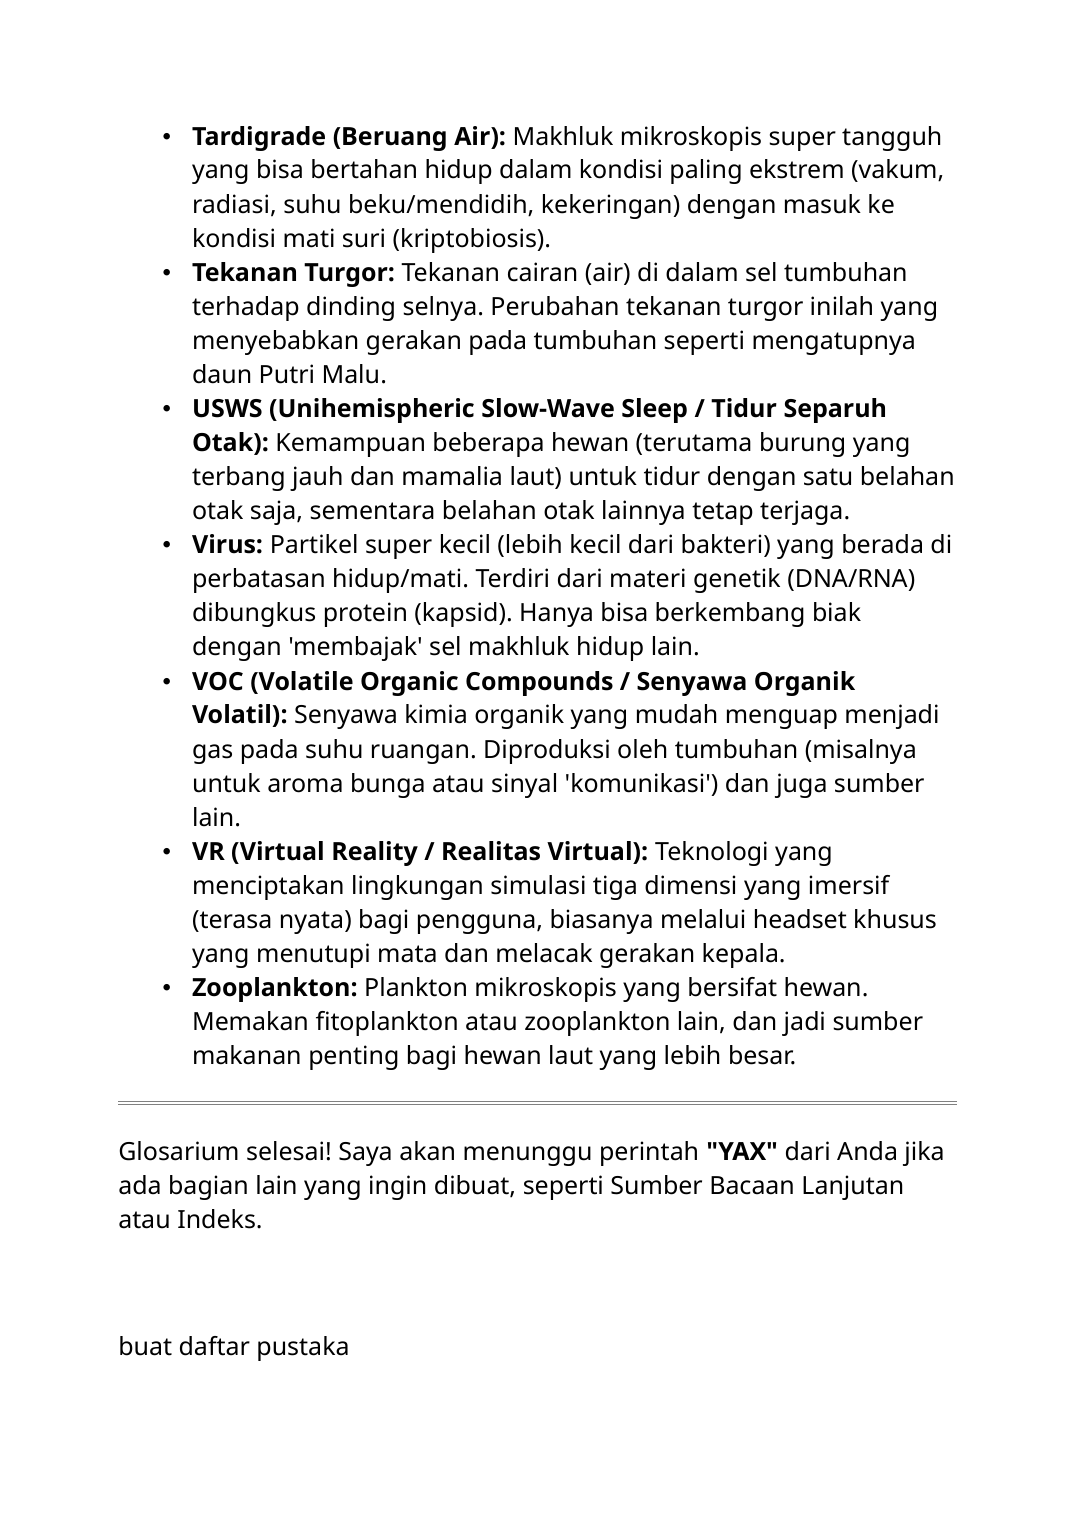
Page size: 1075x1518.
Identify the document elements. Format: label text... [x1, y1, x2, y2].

text Glosarium selesai! Saya akan menunggu perintah "YAX" dari Anda jika ada bagian lain yang ingin dibuat, seperti Sumber Bacaan Lanjutan atau Indeks. [118, 1133, 957, 1235]
list Tardigrade (Beruang Air): Makhluk mikroskopis super tangguh yang bisa bertahan hidup dalam kondisi paling ekstrem (vakum, radiasi, suhu beku/mendidih, kekeringan) dengan masuk ke kondisi mati suri (kriptobiosis). [162, 118, 957, 254]
list Tekanan Turgor: Tekanan cairan (air) di dalam sel tumbuhan terhadap dinding selnya. Perubahan tekanan turgor inilah yang menyebabkan gerakan pada tumbuhan seperti mengatupnya daun Putri Malu. [162, 254, 957, 391]
list Virus: Partikel super kecil (lebih kecil dari bakteri) yang berada di perbatasan hidup/mati. Terdiri dari materi genetik (DNA/RNA) dibungkus protein (kapsid). Hanya bisa berkembang biak dengan 'membajak' sel makhluk hidup lain. [162, 527, 957, 663]
list VOC (Volatile Organic Compounds / Senyawa Organik Volatil): Senyawa kimia organik yang mudah menguap menjadi gas pada suhu ruangan. Diproduksi oleh tumbuhan (misalnya untuk aroma bunga atau sinyal 'komunikasi') dan juga sumber lain. [162, 663, 957, 833]
list USWS (Unihemispheric Slow-Wave Sleep / Tidur Separuh Otak): Kemampuan beberapa hewan (terutama burung yang terbang jauh dan mamalia laut) untuk tidur dengan satu belahan otak saja, sementara belahan otak lainnya tetap terjaga. [162, 391, 957, 527]
list VR (Virtual Reality / Realitas Virtual): Teknologi yang menciptakan lingkungan simulasi tiga dimensi yang imersif (terasa nyata) bagi pengguna, biasanya melalui headset khusus yang menutupi mata dan melacak gerakan kepala. [162, 833, 957, 970]
list Zooplankton: Plankton mikroskopis yang bersifat hewan. Memakan fitoplankton atau zooplankton lain, dan jadi sumber makanan penting bagi hewan laut yang lebih besar. [162, 970, 957, 1072]
text buat daftar pustaka [118, 1328, 957, 1363]
